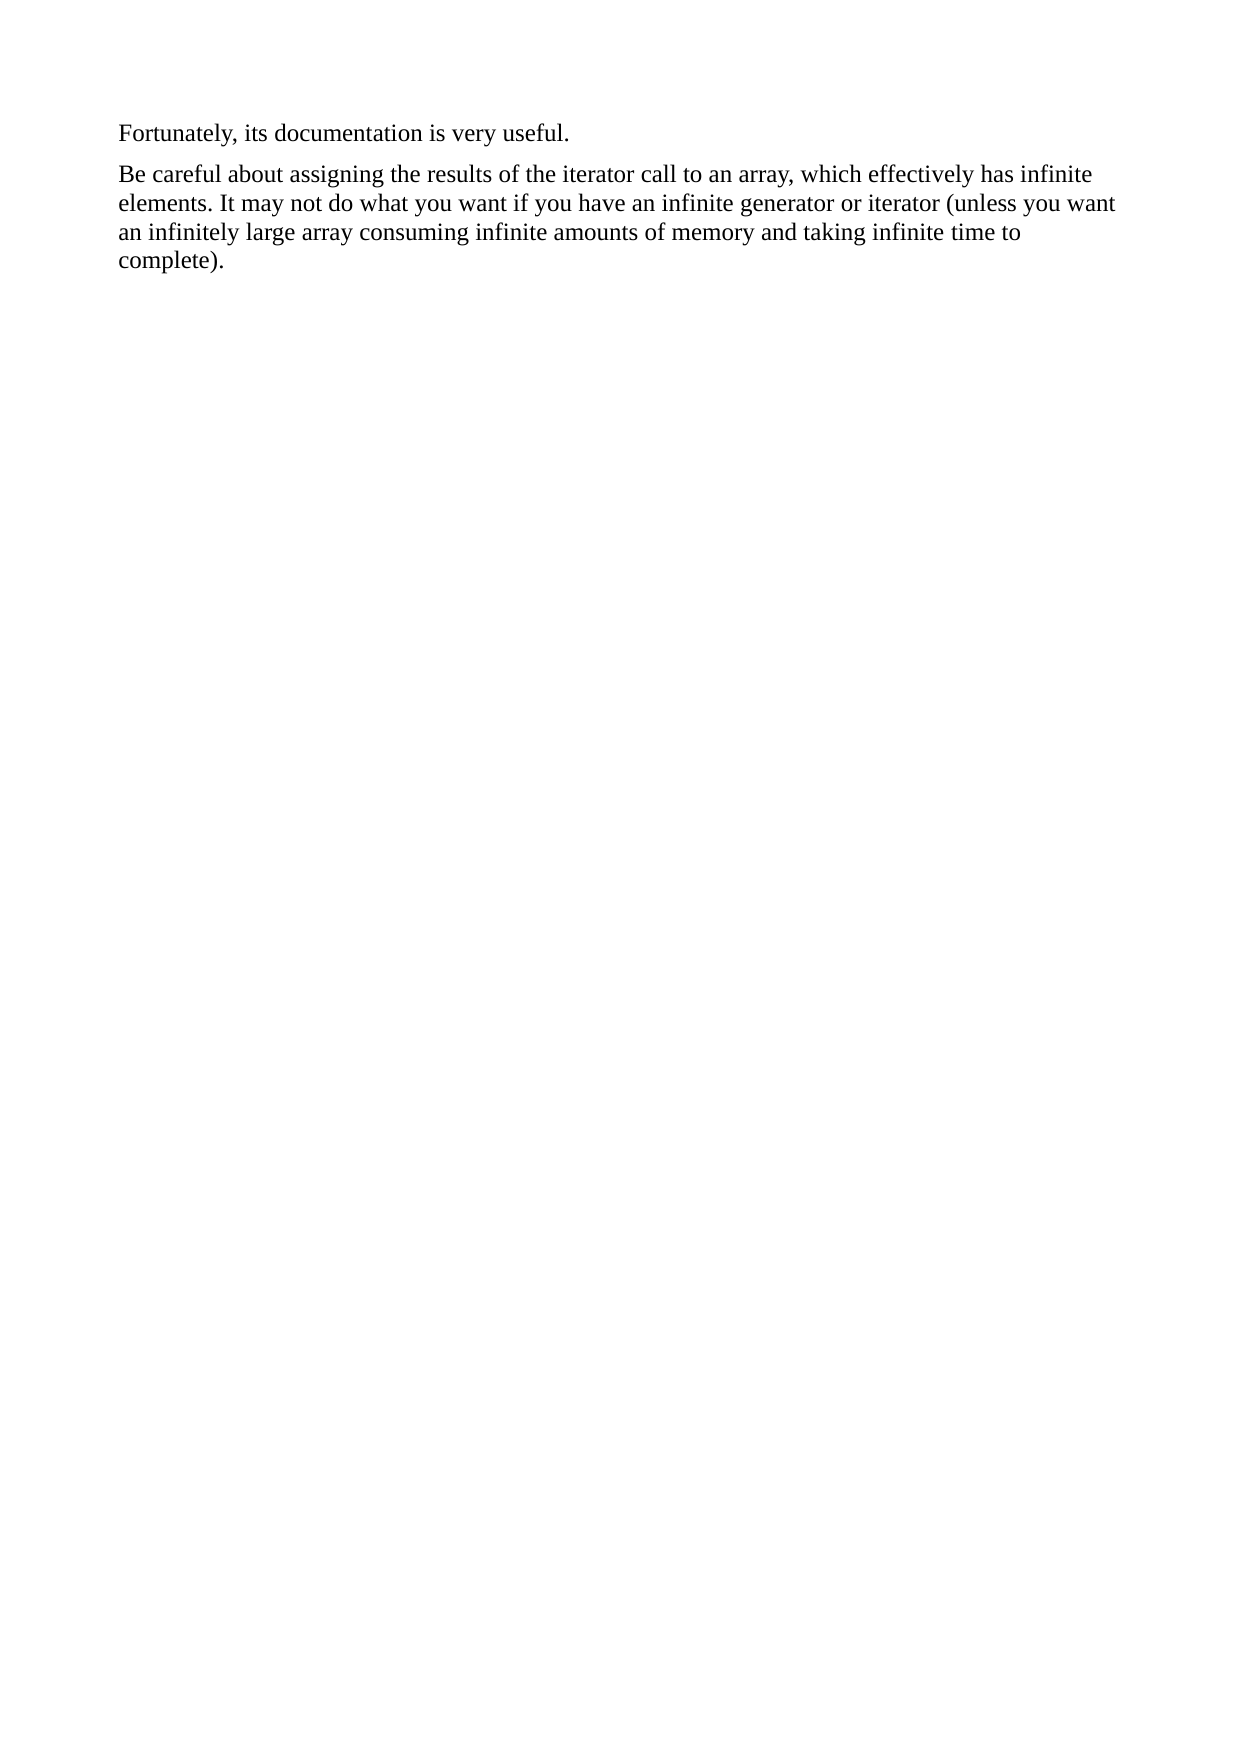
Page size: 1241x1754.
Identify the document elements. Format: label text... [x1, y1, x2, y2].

text Be careful about assigning the results of the iterator call to an array, which effectively has infinite elements. It may not do what you want if you have an infinite generator or iterator (unless you want an infinitely large array consuming infinite amounts of memory and taking infinite time to complete). [118, 159, 1122, 274]
text Fortunately, its documentation is very useful. [118, 118, 1122, 147]
